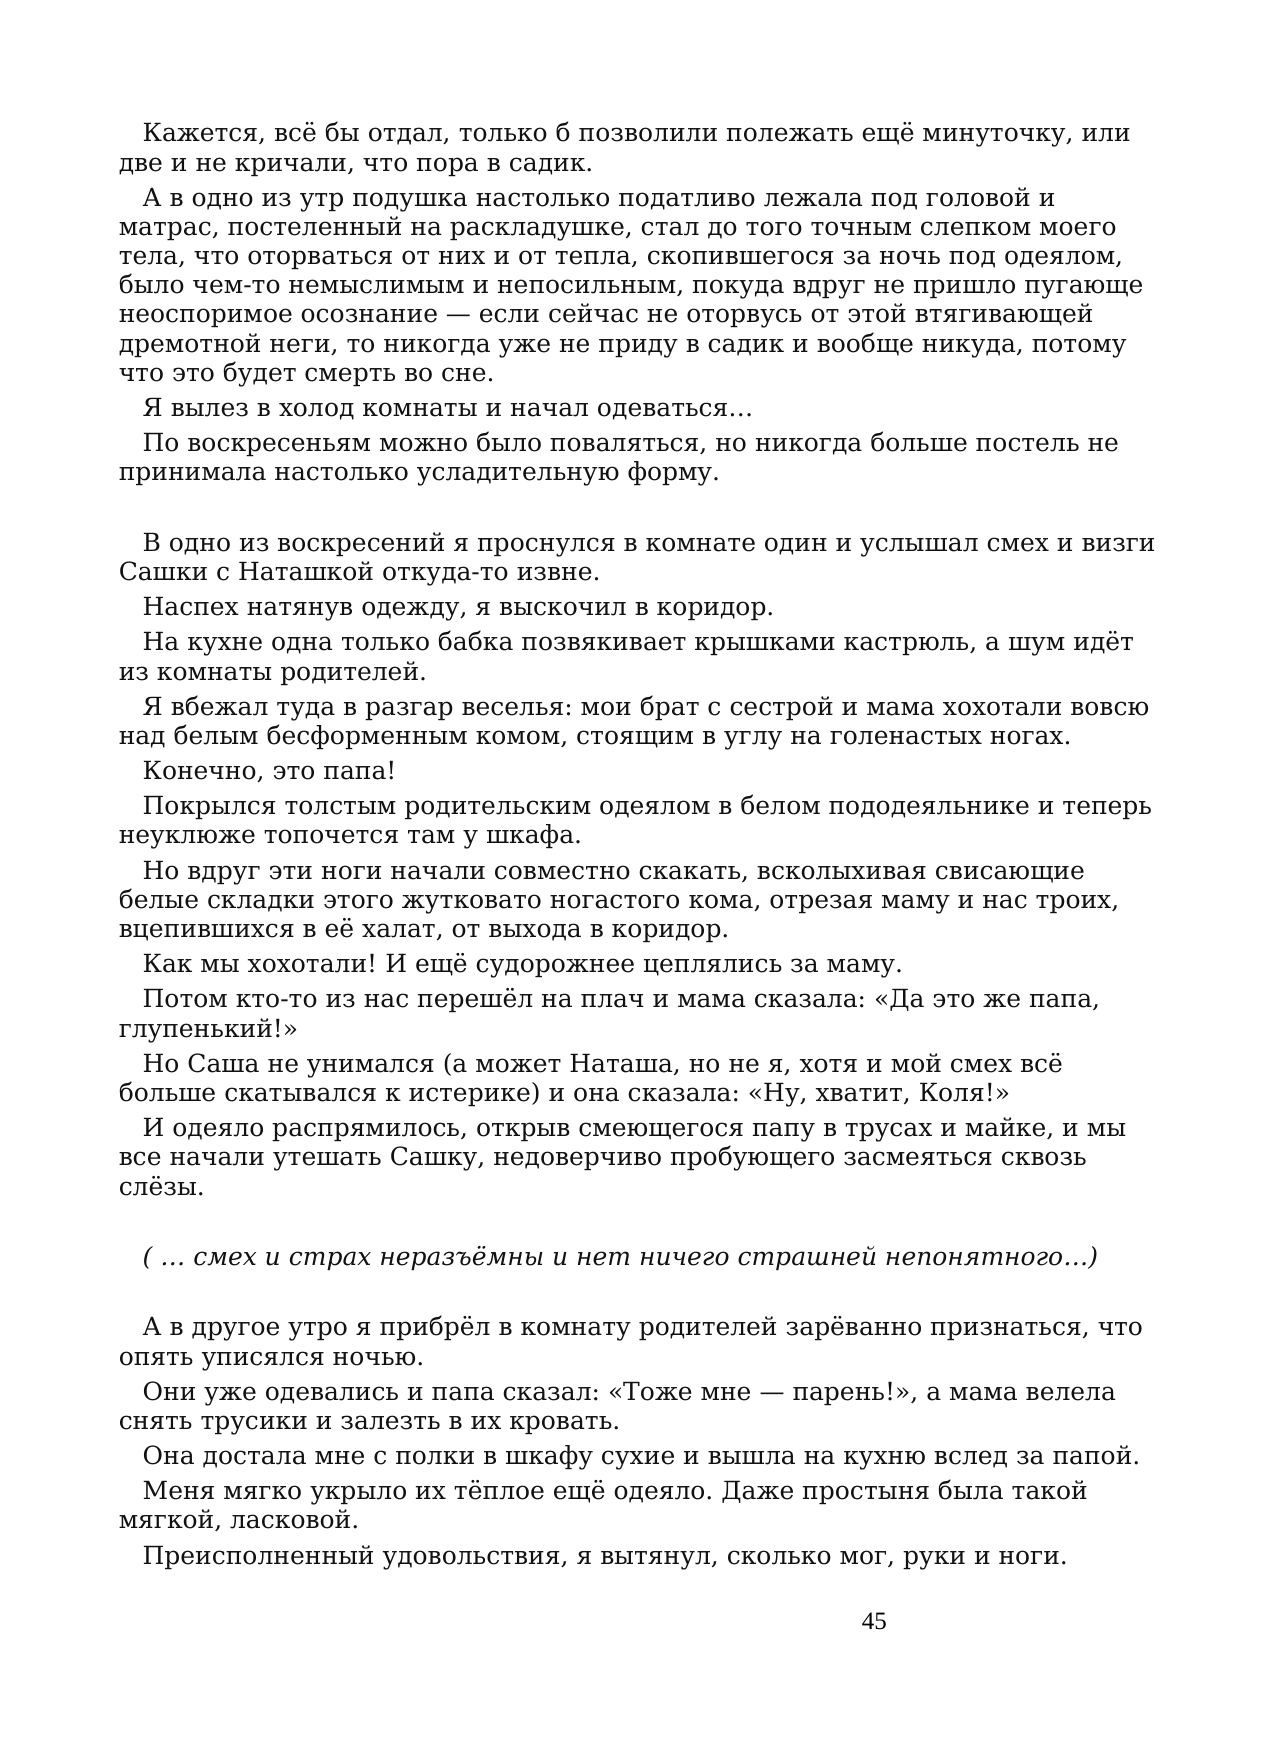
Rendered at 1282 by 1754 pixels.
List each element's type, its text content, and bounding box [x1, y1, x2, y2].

text В одно из воскресений я проснулся в комнате один и услышал смех и визги Сашки с Наташкой откуда-то извне. [118, 528, 1162, 586]
text Кажется, всё бы отдал, только б позволили полежать ещё минуточку, или две и не кричали, что пора в садик. [118, 118, 1162, 177]
text Преисполненный удовольствия, я вытянул, сколько мог, руки и ноги. [118, 1541, 1162, 1570]
text ( … смех и страх неразъёмны и нет ничего страшней непонятного…) [118, 1242, 1162, 1271]
text И одеяло распрямилось, открыв смеющегося папу в трусах и майке, и мы все начали утешать Сашку, недоверчиво пробующего засмеяться сквозь слёзы. [118, 1113, 1162, 1201]
text Я вылез в холод комнаты и начал одеваться… [118, 393, 1162, 422]
text А в одно из утр подушка настолько податливо лежала под головой и матрас, постеленный на раскладушке, стал до того точным слепком моего тела, что оторваться от них и от тепла, скопившегося за ночь под одеялом, было чем-то немыслимым и непосильным, покуда вдруг не пришло пугающе неоспоримое осознание — если сейчас не оторвусь от этой втягивающей дремотной неги, то никогда уже не приду в садик и вообще никуда, потому что это будет смерть во сне. [118, 183, 1162, 387]
text Покрылся толстым родительским одеялом в белом пододеяльнике и теперь неуклюже топочется там у шкафа. [118, 791, 1162, 850]
text По воскресеньям можно было поваляться, но никогда больше постель не принимала настолько усладительную форму. [118, 428, 1162, 487]
text Конечно, это папа! [118, 756, 1162, 785]
text А в другое утро я прибрёл в комнату родителей зарёванно признаться, что опять уписялся ночью. [118, 1312, 1162, 1371]
text Но Саша не унимался (а может Наташа, но не я, хотя и мой смех всё больше скатывался к истерике) и она сказала: «Ну, хватит, Коля!» [118, 1049, 1162, 1107]
text Потом кто-то из нас перешёл на плач и мама сказала: «Да это же папа, глупенький!» [118, 984, 1162, 1043]
text Она достала мне с полки в шкафу сухие и вышла на кухню вслед за папой. [118, 1441, 1162, 1470]
text Наспех натянув одежду, я выскочил в коридор. [118, 592, 1162, 621]
text Я вбежал туда в разгар веселья: мои брат с сестрой и мама хохотали вовсю над белым бесформенным комом, стоящим в углу на голенастых ногах. [118, 692, 1162, 750]
text Они уже одевались и папа сказал: «Тоже мне — парень!», а мама велела снять трусики и залезть в их кровать. [118, 1377, 1162, 1435]
text Меня мягко укрыло их тёплое ещё одеяло. Даже простыня была такой мягкой, ласковой. [118, 1476, 1162, 1535]
text Но вдруг эти ноги начали совместно скакать, всколыхивая свисающие белые складки этого жутковато ногастого кома, отрезая маму и нас троих, вцепившихся в её халат, от выхода в коридор. [118, 856, 1162, 943]
text На кухне одна только бабка позвякивает крышками кастрюль, а шум идёт из комнаты родителей. [118, 627, 1162, 686]
text Как мы хохотали! И ещё судорожнее цеплялись за маму. [118, 949, 1162, 978]
